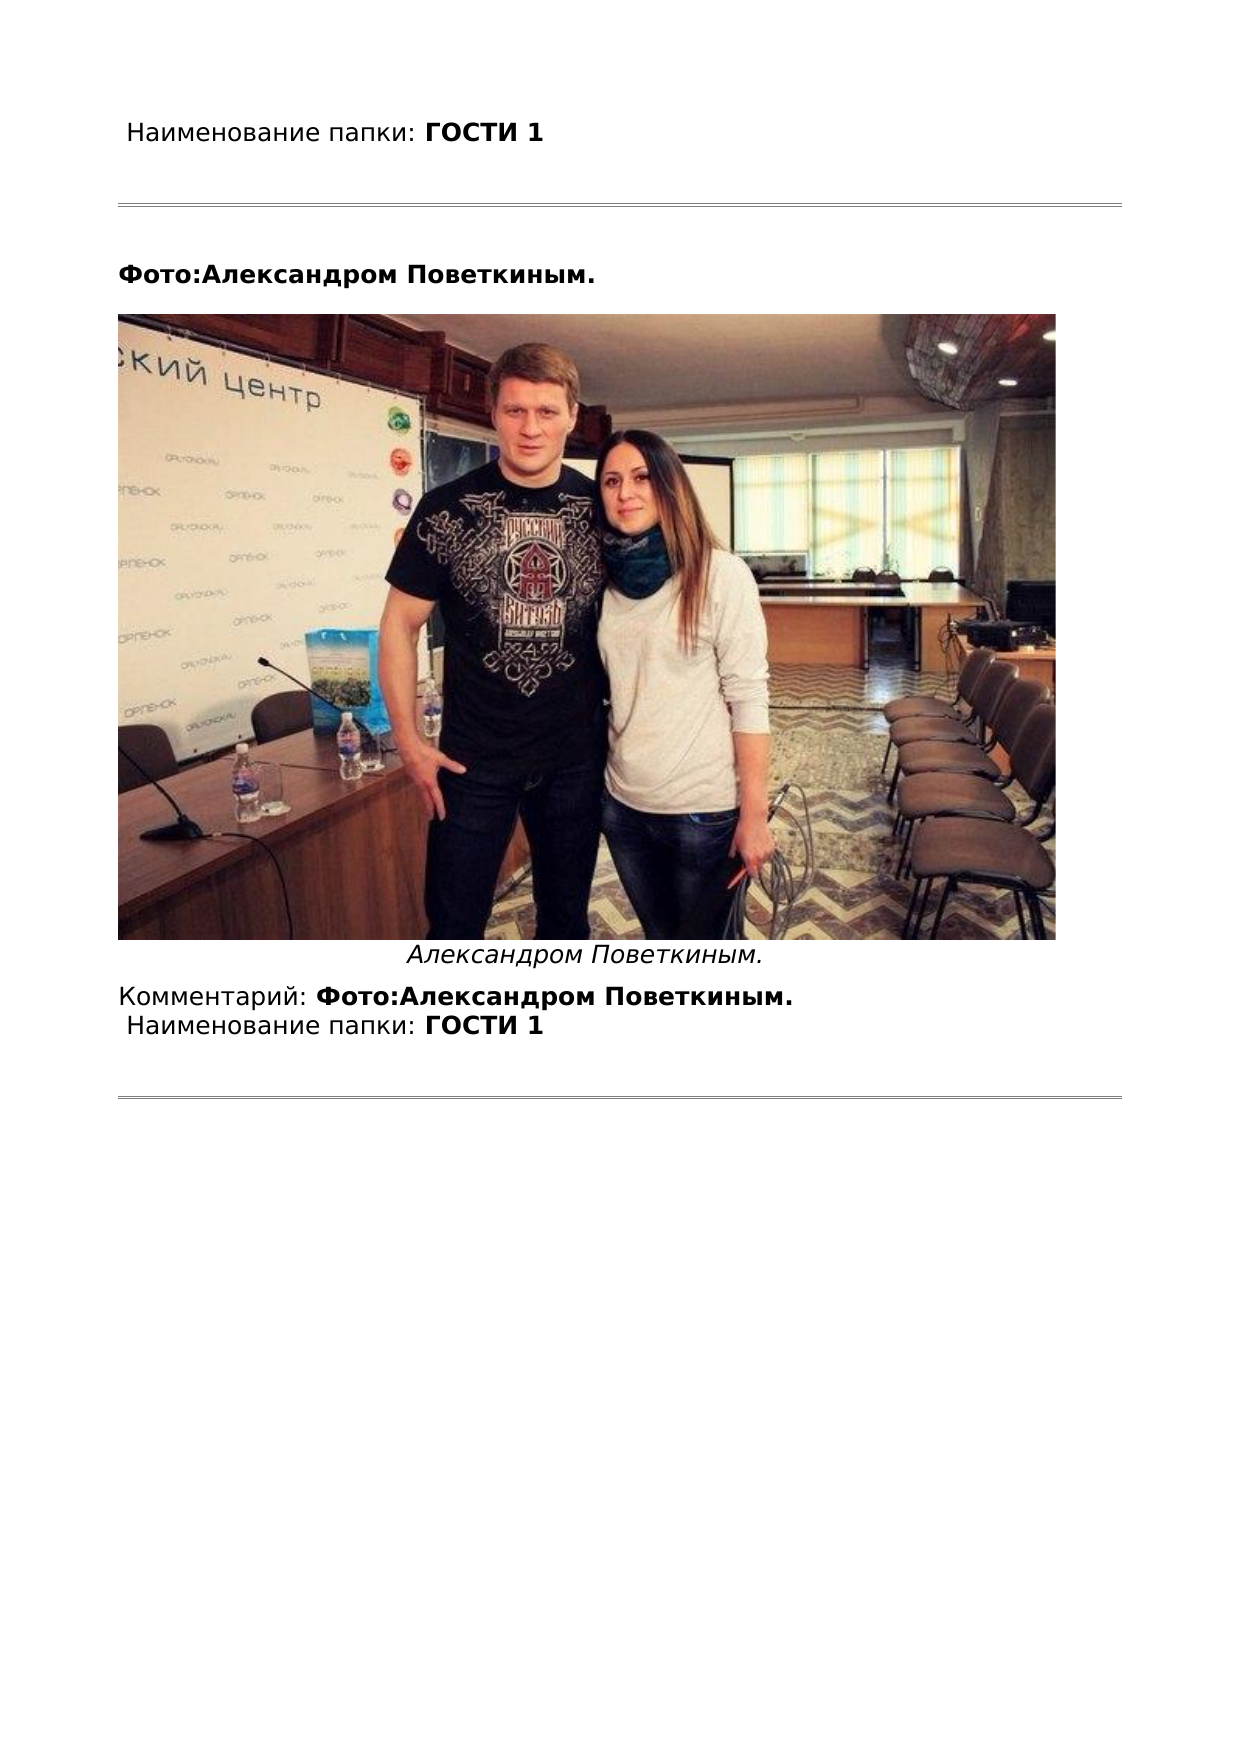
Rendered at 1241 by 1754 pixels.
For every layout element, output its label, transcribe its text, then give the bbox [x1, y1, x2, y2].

picture [118, 314, 1056, 940]
subtitle Фото:Александром Поветкиным. [118, 260, 1122, 289]
text Наименование папки: ГОСТИ 1 [118, 118, 1122, 176]
text Комментарий: Фото:Александром Поветкиным. Наименование папки: ГОСТИ 1 [118, 982, 1122, 1069]
text Александром Поветкиным. [118, 940, 1056, 969]
